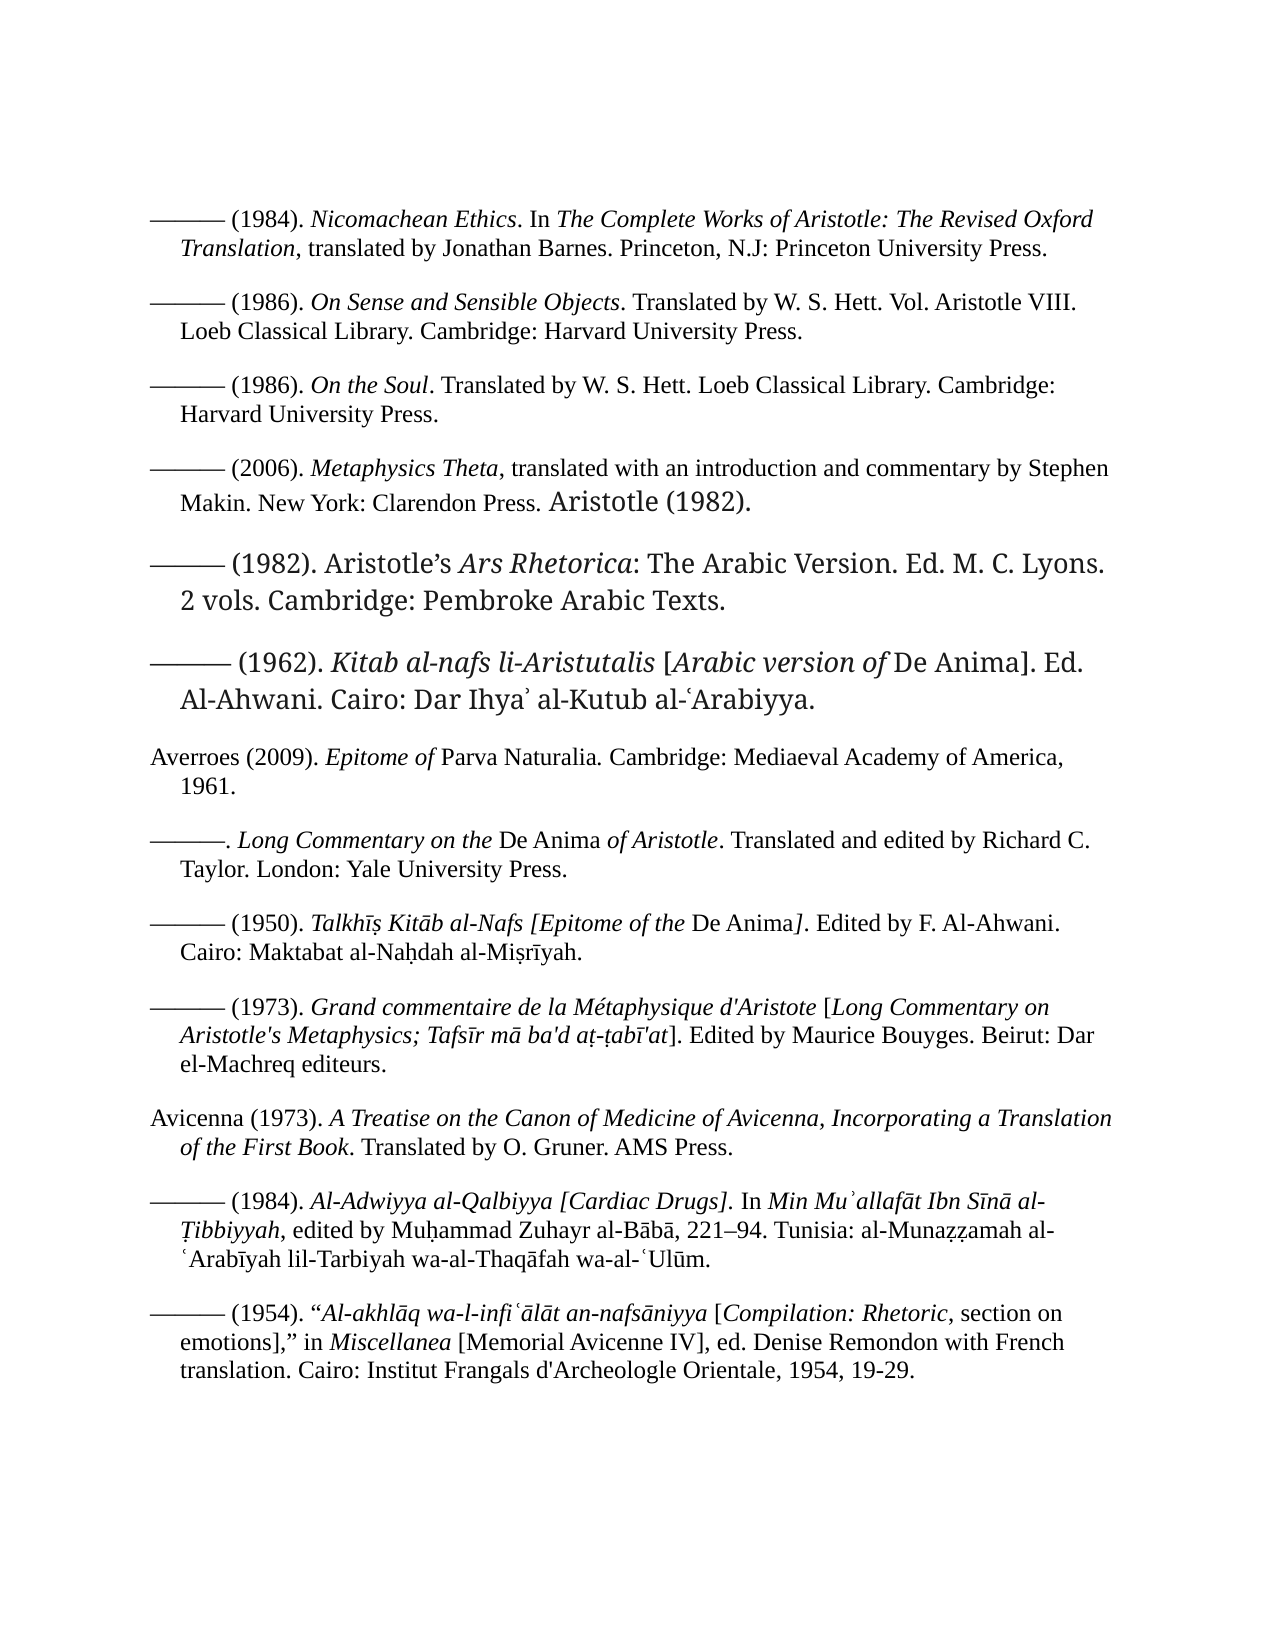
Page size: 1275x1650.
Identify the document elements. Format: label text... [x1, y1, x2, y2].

text ——— (1973). Grand commentaire de la Métaphysique d'Aristote [Long Commentary on Aristotle's Metaphysics; Tafsīr mā ba'd aṭ-ṭabī'at]. Edited by Maurice Bouyges. Beirut: Dar el-Machreq editeurs. [150, 992, 1125, 1078]
text Avicenna (1973). A Treatise on the Canon of Medicine of Avicenna, Incorporating a Translation of the First Book. Translated by O. Gruner. AMS Press. [150, 1103, 1125, 1161]
text ——— (1984). Al-Adwiyya al-Qalbiyya [Cardiac Drugs]. In Min Muʾallafāt Ibn Sīnā al-Ṭibbiyyah, edited by Muḥammad Zuhayr al-Bābā, 221–94. Tunisia: al-Munaẓẓamah al-ʿArabīyah lil-Tarbiyah wa-al-Thaqāfah wa-al-ʿUlūm. [150, 1186, 1125, 1273]
text Averroes (2009). Epitome of Parva Naturalia. Cambridge: Mediaeval Academy of America, 1961. [150, 742, 1125, 800]
text ——— (1984). Nicomachean Ethics. In The Complete Works of Aristotle: The Revised Oxford Translation, translated by Jonathan Barnes. Princeton, N.J: Princeton University Press. [150, 204, 1125, 262]
text ——— (1986). On Sense and Sensible Objects. Translated by W. S. Hett. Vol. Aristotle VIII. Loeb Classical Library. Cambridge: Harvard University Press. [150, 287, 1125, 345]
text ——— (1954). “Al-akhlāq wa-l-infiʿālāt an-nafsāniyya [Compilation: Rhetoric, section on emotions],” in Miscellanea [Memorial Avicenne IV], ed. Denise Remondon with French translation. Cairo: Institut Frangals d'Archeologle Orientale, 1954, 19-29. [150, 1298, 1125, 1384]
text ———. Long Commentary on the De Anima of Aristotle. Translated and edited by Richard C. Taylor. London: Yale University Press. [150, 826, 1125, 883]
text ——— (1986). On the Soul. Translated by W. S. Hett. Loeb Classical Library. Cambridge: Harvard University Press. [150, 370, 1125, 428]
text ——— (1950). Talkhīṣ Kitāb al-Nafs [Epitome of the De Anima]. Edited by F. Al-Ahwani. Cairo: Maktabat al-Naḥdah al-Miṣrīyah. [150, 908, 1125, 966]
text ——— (2006). Metaphysics Theta, translated with an introduction and commentary by Stephen Makin. New York: Clarendon Press. Aristotle (1982). [150, 453, 1125, 519]
text ——— (1982). Aristotle’s Ars Rhetorica: The Arabic Version. Ed. M. C. Lyons. 2 vols. Cambridge: Pembroke Arabic Texts. [150, 544, 1125, 618]
text ——— (1962). Kitab al-nafs li-Aristutalis [Arabic version of De Anima]. Ed. Al-Ahwani. Cairo: Dar Ihyaʾ al-Kutub al-ʿArabiyya. [150, 643, 1125, 717]
